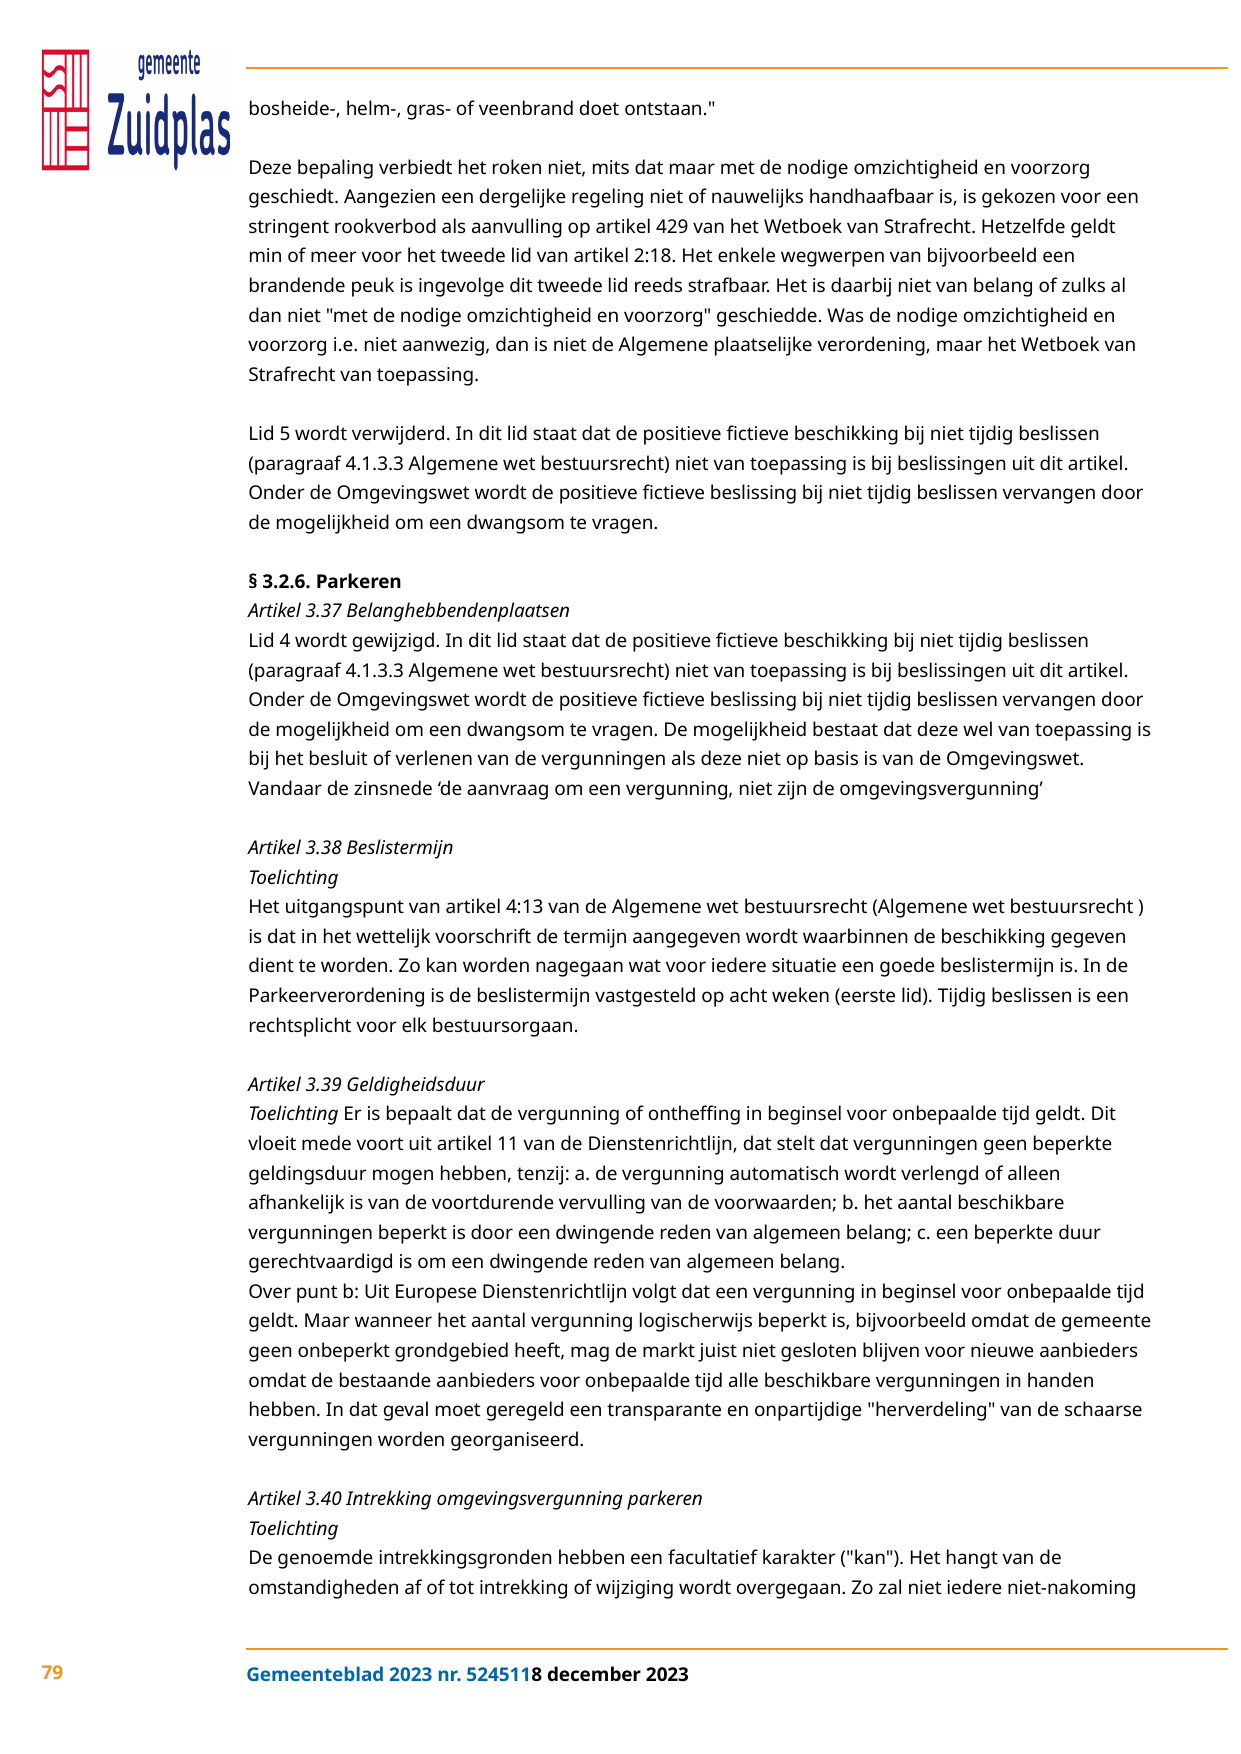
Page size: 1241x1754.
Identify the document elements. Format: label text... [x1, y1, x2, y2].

text Artikel 3.39 Geldigheidsduur [248, 1071, 1152, 1097]
text De genoemde intrekkingsgronden hebben een facultatief karakter ("kan"). Het hangt van de omstandigheden af of tot intrekking of wijziging wordt overgegaan. Zo zal niet iedere niet-nakoming [248, 1544, 1152, 1600]
text Toelichting [248, 1515, 1152, 1541]
text bosheide-, helm-, gras- of veenbrand doet ontstaan." [248, 95, 1152, 121]
text Artikel 3.38 Beslistermijn [248, 834, 1152, 860]
text Over punt b: Uit Europese Dienstenrichtlijn volgt dat een vergunning in beginsel voor onbepaalde tijd geldt. Maar wanneer het aantal vergunning logischerwijs beperkt is, bijvoorbeeld omdat de gemeente geen onbeperkt grondgebied heeft, mag de markt juist niet gesloten blijven voor nieuwe aanbieders omdat de bestaande aanbieders voor onbepaalde tijd alle beschikbare vergunningen in handen hebben. In dat geval moet geregeld een transparante en onpartijdige "herverdeling" van de schaarse vergunningen worden georganiseerd. [248, 1278, 1152, 1452]
text Toelichting Er is bepaalt dat de vergunning of ontheffing in beginsel voor onbepaalde tijd geldt. Dit vloeit mede voort uit artikel 11 van de Dienstenrichtlijn, dat stelt dat vergunningen geen beperkte geldingsduur mogen hebben, tenzij: a. de vergunning automatisch wordt verlengd of alleen afhankelijk is van de voortdurende vervulling van de voorwaarden; b. het aantal beschikbare vergunningen beperkt is door een dwingende reden van algemeen belang; c. een beperkte duur gerechtvaardigd is om een dwingende reden van algemeen belang. [248, 1101, 1152, 1274]
text § 3.2.6. Parkeren [248, 568, 1152, 594]
text Lid 5 wordt verwijderd. In dit lid staat dat de positieve fictieve beschikking bij niet tijdig beslissen (paragraaf 4.1.3.3 Algemene wet bestuursrecht) niet van toepassing is bij beslissingen uit dit artikel. Onder de Omgevingswet wordt de positieve fictieve beslissing bij niet tijdig beslissen vervangen door de mogelijkheid om een dwangsom te vragen. [248, 420, 1152, 535]
text Artikel 3.37 Belanghebbendenplaatsen [248, 598, 1152, 623]
text Deze bepaling verbiedt het roken niet, mits dat maar met de nodige omzichtigheid en voorzorg geschiedt. Aangezien een dergelijke regeling niet of nauwelijks handhaafbaar is, is gekozen voor een stringent rookverbod als aanvulling op artikel 429 van het Wetboek van Strafrecht. Hetzelfde geldt min of meer voor het tweede lid van artikel 2:18. Het enkele wegwerpen van bijvoorbeeld een brandende peuk is ingevolge dit tweede lid reeds strafbaar. Het is daarbij niet van belang of zulks al dan niet "met de nodige omzichtigheid en voorzorg" geschiedde. Was de nodige omzichtigheid en voorzorg i.e. niet aanwezig, dan is niet de Algemene plaatselijke verordening, maar het Wetboek van Strafrecht van toepassing. [248, 154, 1152, 387]
text Het uitgangspunt van artikel 4:13 van de Algemene wet bestuursrecht (Algemene wet bestuursrecht ) is dat in het wettelijk voorschrift de termijn aangegeven wordt waarbinnen de beschikking gegeven dient te worden. Zo kan worden nagegaan wat voor iedere situatie een goede beslistermijn is. In de Parkeerverordening is de beslistermijn vastgesteld op acht weken (eerste lid). Tijdig beslissen is een rechtsplicht voor elk bestuursorgaan. [248, 893, 1152, 1038]
text Lid 4 wordt gewijzigd. In dit lid staat dat de positieve fictieve beschikking bij niet tijdig beslissen (paragraaf 4.1.3.3 Algemene wet bestuursrecht) niet van toepassing is bij beslissingen uit dit artikel. Onder de Omgevingswet wordt de positieve fictieve beslissing bij niet tijdig beslissen vervangen door de mogelijkheid om een dwangsom te vragen. De mogelijkheid bestaat dat deze wel van toepassing is bij het besluit of verlenen van de vergunningen als deze niet op basis is van de Omgevingswet. Vandaar de zinsnede ‘de aanvraag om een vergunning, niet zijn de omgevingsvergunning’ [248, 627, 1152, 801]
picture [41, 47, 231, 172]
text Artikel 3.40 Intrekking omgevingsvergunning parkeren [248, 1485, 1152, 1511]
text Toelichting [248, 864, 1152, 890]
